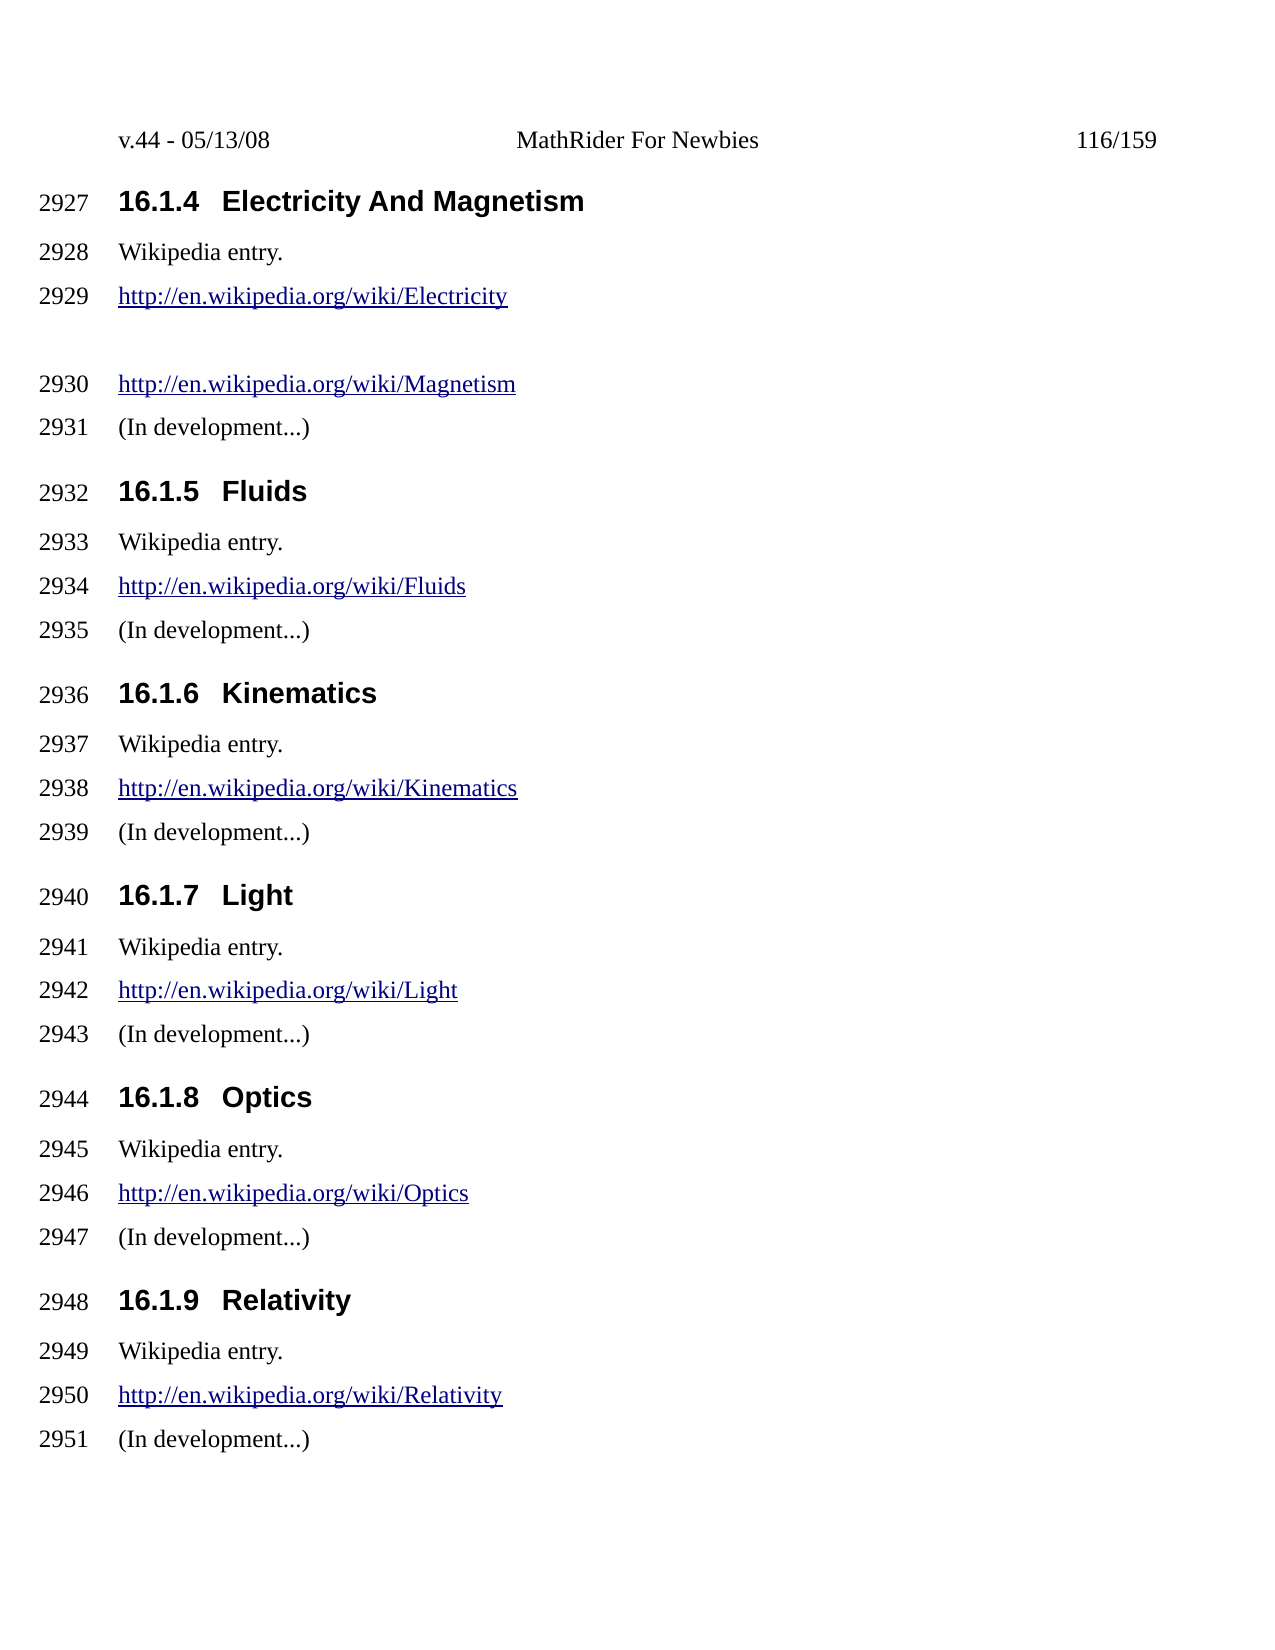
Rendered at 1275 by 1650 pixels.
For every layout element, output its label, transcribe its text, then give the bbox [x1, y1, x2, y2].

text http://en.wikipedia.org/wiki/Optics [118, 1178, 1157, 1207]
text Wikipedia entry. [118, 729, 1157, 758]
text (In development...) [118, 1424, 1157, 1453]
text (In development...) [118, 412, 1157, 441]
text (In development...) [118, 1222, 1157, 1250]
subtitle Optics [118, 1081, 1157, 1114]
text http://en.wikipedia.org/wiki/Relativity [118, 1380, 1157, 1409]
text Wikipedia entry. [118, 1336, 1157, 1365]
text http://en.wikipedia.org/wiki/Fluids [118, 571, 1157, 600]
text Wikipedia entry. [118, 237, 1157, 266]
text Wikipedia entry. [118, 1134, 1157, 1163]
text http://en.wikipedia.org/wiki/Electricity [118, 281, 1157, 310]
text http://en.wikipedia.org/wiki/Kinematics [118, 773, 1157, 802]
subtitle Light [118, 878, 1157, 912]
subtitle Fluids [118, 474, 1157, 507]
subtitle Relativity [118, 1283, 1157, 1316]
text http://en.wikipedia.org/wiki/Magnetism [118, 369, 1157, 397]
text Wikipedia entry. [118, 527, 1157, 556]
subtitle Electricity And Magnetism [118, 184, 1157, 217]
text Wikipedia entry. [118, 932, 1157, 961]
text (In development...) [118, 1019, 1157, 1048]
subtitle Kinematics [118, 676, 1157, 709]
text (In development...) [118, 817, 1157, 846]
text (In development...) [118, 615, 1157, 643]
text http://en.wikipedia.org/wiki/Light [118, 976, 1157, 1004]
